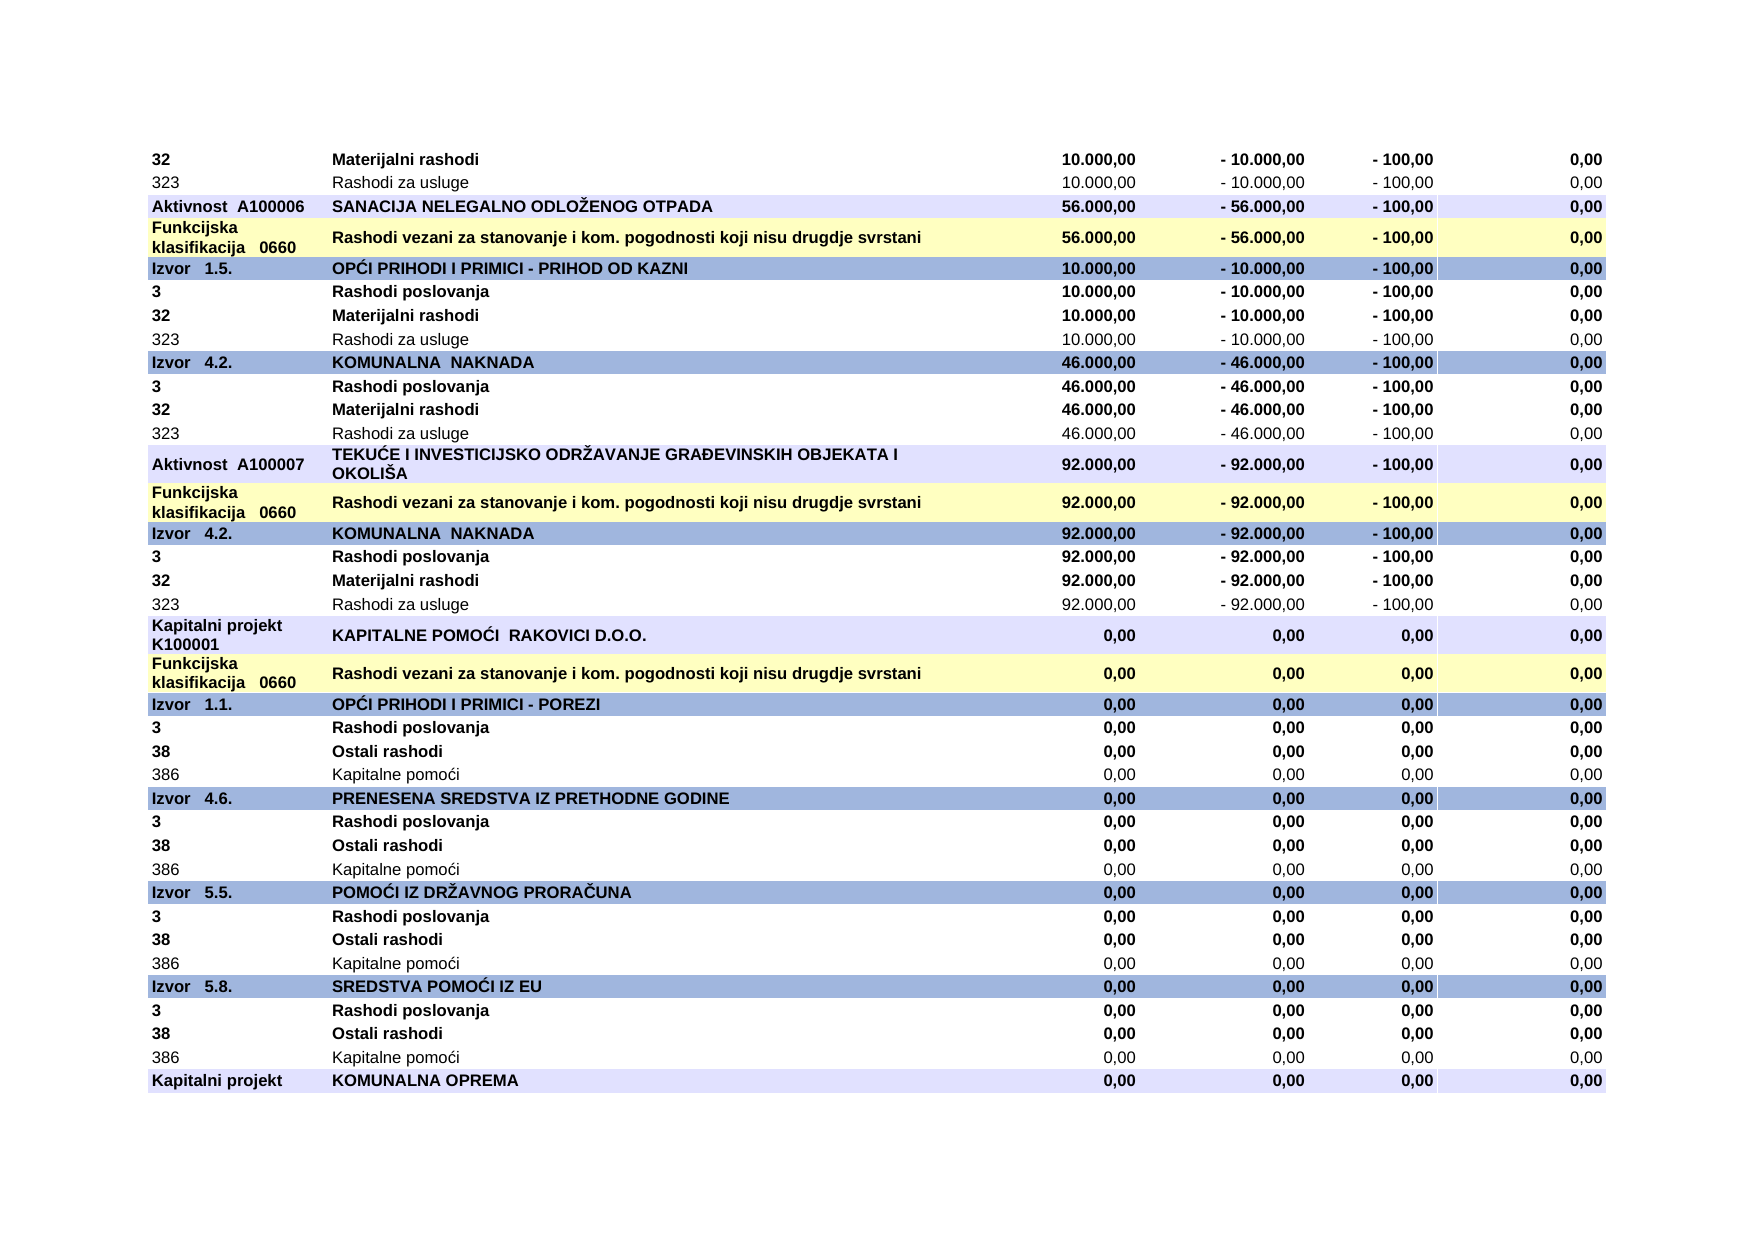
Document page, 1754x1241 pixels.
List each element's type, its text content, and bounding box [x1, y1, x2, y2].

table_cell - 100,00 [1309, 280, 1437, 304]
table_cell 10.000,00 [971, 257, 1140, 280]
table_cell Izvor 1.5. [148, 257, 328, 280]
table_cell 0,00 [971, 616, 1140, 654]
table_cell 3 [148, 999, 328, 1022]
table_cell 0,00 [1438, 445, 1606, 483]
table_cell 0,00 [1309, 654, 1437, 692]
table_cell 0,00 [1309, 975, 1437, 998]
table_cell 3 [148, 716, 328, 739]
table_cell 10.000,00 [971, 327, 1140, 351]
table_cell Funkcijska klasifikacija 0660 [148, 483, 328, 522]
table_cell 56.000,00 [971, 195, 1140, 218]
table_cell - 100,00 [1309, 171, 1437, 195]
table_cell 3 [148, 374, 328, 398]
table_cell Materijalni rashodi [328, 304, 971, 327]
table_cell Rashodi poslovanja [328, 716, 971, 739]
table_cell 38 [148, 740, 328, 763]
table_cell - 92.000,00 [1140, 592, 1309, 616]
table_cell 0,00 [1438, 1046, 1606, 1069]
table_cell KOMUNALNA NAKNADA [328, 351, 971, 374]
table_cell 0,00 [1140, 975, 1309, 998]
table_cell 92.000,00 [971, 569, 1140, 592]
table_cell - 46.000,00 [1140, 351, 1309, 374]
table_cell 0,00 [1140, 693, 1309, 716]
table_cell 0,00 [1140, 928, 1309, 951]
table_cell 0,00 [1309, 716, 1437, 739]
table_cell Rashodi za usluge [328, 327, 971, 351]
table_cell - 100,00 [1309, 374, 1437, 398]
table_cell Kapitalni projekt K100001 [148, 616, 328, 654]
table_cell 0,00 [1438, 999, 1606, 1022]
table_cell 56.000,00 [971, 218, 1140, 257]
table_cell 32 [148, 304, 328, 327]
table_cell - 100,00 [1309, 592, 1437, 616]
table_cell 0,00 [1438, 327, 1606, 351]
table_cell 0,00 [971, 1046, 1140, 1069]
table_cell Ostali rashodi [328, 834, 971, 857]
table_cell - 10.000,00 [1140, 171, 1309, 195]
table_cell 3 [148, 904, 328, 928]
table_cell 0,00 [971, 716, 1140, 739]
table_cell Aktivnost A100006 [148, 195, 328, 218]
table_cell - 10.000,00 [1140, 148, 1309, 171]
table_cell Funkcijska klasifikacija 0660 [148, 218, 328, 257]
table_cell 0,00 [971, 654, 1140, 692]
table_cell 0,00 [1438, 904, 1606, 928]
table_cell 0,00 [971, 999, 1140, 1022]
table_cell 323 [148, 592, 328, 616]
table_cell 0,00 [1140, 1046, 1309, 1069]
table_cell Funkcijska klasifikacija 0660 [148, 654, 328, 692]
table_cell 0,00 [1438, 693, 1606, 716]
table_cell Rashodi poslovanja [328, 545, 971, 569]
table_cell 46.000,00 [971, 374, 1140, 398]
table_cell 3 [148, 280, 328, 304]
table_cell 0,00 [1309, 1069, 1437, 1093]
table_cell SANACIJA NELEGALNO ODLOŽENOG OTPADA [328, 195, 971, 218]
table_cell - 10.000,00 [1140, 280, 1309, 304]
table_cell PRENESENA SREDSTVA IZ PRETHODNE GODINE [328, 787, 971, 810]
table_cell 46.000,00 [971, 398, 1140, 421]
table_cell - 10.000,00 [1140, 304, 1309, 327]
table_cell - 100,00 [1309, 569, 1437, 592]
table_cell 0,00 [1438, 522, 1606, 545]
table_cell Rashodi poslovanja [328, 810, 971, 834]
table_cell 0,00 [1438, 834, 1606, 857]
table_cell 10.000,00 [971, 171, 1140, 195]
table_cell - 100,00 [1309, 327, 1437, 351]
table_cell - 46.000,00 [1140, 374, 1309, 398]
table_cell 38 [148, 1022, 328, 1046]
table_cell 0,00 [1438, 195, 1606, 218]
table_cell Rashodi poslovanja [328, 904, 971, 928]
table_cell Rashodi za usluge [328, 592, 971, 616]
table_cell 0,00 [1309, 834, 1437, 857]
table_cell 0,00 [1140, 740, 1309, 763]
table_cell 0,00 [1140, 999, 1309, 1022]
table_cell Izvor 5.5. [148, 881, 328, 904]
table_cell 0,00 [1140, 881, 1309, 904]
table_cell 0,00 [1438, 374, 1606, 398]
table_cell 0,00 [1309, 740, 1437, 763]
table_cell - 100,00 [1309, 522, 1437, 545]
table_cell 92.000,00 [971, 445, 1140, 483]
table_cell - 100,00 [1309, 483, 1437, 522]
table_cell 0,00 [971, 834, 1140, 857]
table_cell 0,00 [1438, 398, 1606, 421]
table_cell 0,00 [971, 740, 1140, 763]
table_cell - 100,00 [1309, 445, 1437, 483]
table_cell - 100,00 [1309, 421, 1437, 445]
table_cell 10.000,00 [971, 280, 1140, 304]
table_cell 0,00 [971, 975, 1140, 998]
table_cell - 92.000,00 [1140, 522, 1309, 545]
table_cell Kapitalne pomoći [328, 951, 971, 975]
table_cell OPĆI PRIHODI I PRIMICI - POREZI [328, 693, 971, 716]
table_cell 0,00 [971, 1022, 1140, 1046]
table_cell Kapitalne pomoći [328, 1046, 971, 1069]
table_cell - 10.000,00 [1140, 257, 1309, 280]
table_cell 0,00 [1438, 1069, 1606, 1093]
table_cell - 100,00 [1309, 148, 1437, 171]
table_cell 0,00 [1309, 999, 1437, 1022]
table_cell 386 [148, 951, 328, 975]
table_cell - 56.000,00 [1140, 195, 1309, 218]
table_cell 0,00 [1140, 810, 1309, 834]
table_cell Materijalni rashodi [328, 398, 971, 421]
table_cell 0,00 [1140, 616, 1309, 654]
table_cell 0,00 [1140, 951, 1309, 975]
table_cell 32 [148, 148, 328, 171]
table_cell 0,00 [1309, 693, 1437, 716]
table_cell 0,00 [971, 810, 1140, 834]
table_cell Ostali rashodi [328, 740, 971, 763]
table_cell Ostali rashodi [328, 928, 971, 951]
table_cell Rashodi vezani za stanovanje i kom. pogodnosti koji nisu drugdje svrstani [328, 218, 971, 257]
table_cell Izvor 5.8. [148, 975, 328, 998]
table_cell 0,00 [1438, 616, 1606, 654]
table_cell 0,00 [971, 881, 1140, 904]
table_cell 0,00 [1309, 1022, 1437, 1046]
table_cell 0,00 [1140, 857, 1309, 881]
table_cell 10.000,00 [971, 304, 1140, 327]
table_cell 0,00 [1140, 904, 1309, 928]
table_cell 0,00 [1140, 1022, 1309, 1046]
table_cell - 92.000,00 [1140, 545, 1309, 569]
table_cell 0,00 [1309, 763, 1437, 787]
table_cell - 46.000,00 [1140, 421, 1309, 445]
table_cell 0,00 [1309, 857, 1437, 881]
table_cell 0,00 [1438, 421, 1606, 445]
table_cell 0,00 [971, 693, 1140, 716]
table_cell - 56.000,00 [1140, 218, 1309, 257]
table_cell 386 [148, 763, 328, 787]
table_cell 0,00 [1438, 810, 1606, 834]
table_cell 0,00 [971, 787, 1140, 810]
table_cell Izvor 1.1. [148, 693, 328, 716]
table_cell 0,00 [1438, 740, 1606, 763]
table_cell SREDSTVA POMOĆI IZ EU [328, 975, 971, 998]
table_cell - 100,00 [1309, 218, 1437, 257]
table_cell 0,00 [1438, 787, 1606, 810]
table_cell 0,00 [1438, 257, 1606, 280]
table_cell Izvor 4.6. [148, 787, 328, 810]
table_cell 386 [148, 1046, 328, 1069]
table_cell 0,00 [1309, 881, 1437, 904]
table_cell 0,00 [1438, 569, 1606, 592]
table_cell 0,00 [1309, 810, 1437, 834]
table_cell Materijalni rashodi [328, 569, 971, 592]
table_cell 38 [148, 928, 328, 951]
table_cell 0,00 [1438, 218, 1606, 257]
table_cell 32 [148, 398, 328, 421]
table_cell 0,00 [1438, 654, 1606, 692]
table_cell 0,00 [1309, 787, 1437, 810]
table_cell 92.000,00 [971, 522, 1140, 545]
table_cell KOMUNALNA OPREMA [328, 1069, 971, 1093]
table_cell 0,00 [1140, 787, 1309, 810]
table_cell 0,00 [1309, 928, 1437, 951]
table_cell 0,00 [1438, 716, 1606, 739]
table_cell 92.000,00 [971, 483, 1140, 522]
table_cell Rashodi vezani za stanovanje i kom. pogodnosti koji nisu drugdje svrstani [328, 483, 971, 522]
table_cell 0,00 [1140, 654, 1309, 692]
table_cell 323 [148, 327, 328, 351]
table_cell 0,00 [1438, 951, 1606, 975]
table_cell Rashodi poslovanja [328, 374, 971, 398]
table_cell 0,00 [1438, 1022, 1606, 1046]
table_cell 0,00 [1140, 716, 1309, 739]
table_cell Kapitalne pomoći [328, 763, 971, 787]
table_cell 0,00 [1438, 975, 1606, 998]
table_cell 0,00 [1438, 857, 1606, 881]
table_cell Izvor 4.2. [148, 351, 328, 374]
table_cell 0,00 [1309, 1046, 1437, 1069]
table_cell 0,00 [971, 857, 1140, 881]
table_cell 0,00 [1438, 280, 1606, 304]
table_cell OPĆI PRIHODI I PRIMICI - PRIHOD OD KAZNI [328, 257, 971, 280]
table_cell Rashodi poslovanja [328, 280, 971, 304]
table_cell Rashodi za usluge [328, 421, 971, 445]
table_cell 10.000,00 [971, 148, 1140, 171]
table_cell 3 [148, 810, 328, 834]
table_cell KOMUNALNA NAKNADA [328, 522, 971, 545]
table_cell 0,00 [1438, 928, 1606, 951]
table_cell 3 [148, 545, 328, 569]
table_cell 0,00 [1140, 834, 1309, 857]
table_cell 0,00 [971, 904, 1140, 928]
table_cell - 10.000,00 [1140, 327, 1309, 351]
table_cell - 100,00 [1309, 398, 1437, 421]
table_cell - 100,00 [1309, 351, 1437, 374]
table_cell Aktivnost A100007 [148, 445, 328, 483]
table_cell POMOĆI IZ DRŽAVNOG PRORAČUNA [328, 881, 971, 904]
table_cell KAPITALNE POMOĆI RAKOVICI D.O.O. [328, 616, 971, 654]
table_cell - 92.000,00 [1140, 569, 1309, 592]
table_cell - 46.000,00 [1140, 398, 1309, 421]
table_cell 0,00 [1309, 904, 1437, 928]
table_cell TEKUĆE I INVESTICIJSKO ODRŽAVANJE GRAĐEVINSKIH OBJEKATA I OKOLIŠA [328, 445, 971, 483]
table_cell Rashodi poslovanja [328, 999, 971, 1022]
table_cell 32 [148, 569, 328, 592]
table_cell - 100,00 [1309, 195, 1437, 218]
table_cell 323 [148, 421, 328, 445]
table_cell 0,00 [1140, 763, 1309, 787]
table_cell Ostali rashodi [328, 1022, 971, 1046]
table_cell 92.000,00 [971, 545, 1140, 569]
table_cell 0,00 [1438, 545, 1606, 569]
table_cell 0,00 [971, 928, 1140, 951]
table_cell Materijalni rashodi [328, 148, 971, 171]
table_cell 323 [148, 171, 328, 195]
table_cell 386 [148, 857, 328, 881]
table_cell 0,00 [1309, 951, 1437, 975]
table_cell Izvor 4.2. [148, 522, 328, 545]
table_cell 46.000,00 [971, 351, 1140, 374]
table_cell 0,00 [1438, 881, 1606, 904]
table_cell Rashodi za usluge [328, 171, 971, 195]
table_cell Rashodi vezani za stanovanje i kom. pogodnosti koji nisu drugdje svrstani [328, 654, 971, 692]
table_cell 0,00 [1438, 483, 1606, 522]
table_cell 0,00 [1438, 304, 1606, 327]
table_cell 46.000,00 [971, 421, 1140, 445]
table_cell Kapitalni projekt [148, 1069, 328, 1093]
table_cell - 100,00 [1309, 545, 1437, 569]
table_cell 0,00 [1140, 1069, 1309, 1093]
table_cell - 100,00 [1309, 304, 1437, 327]
table_cell 0,00 [1438, 351, 1606, 374]
table_cell 0,00 [1438, 763, 1606, 787]
table_cell 0,00 [971, 763, 1140, 787]
table_cell 0,00 [1438, 148, 1606, 171]
table_cell 0,00 [1438, 592, 1606, 616]
table_cell - 92.000,00 [1140, 445, 1309, 483]
table_cell 0,00 [1309, 616, 1437, 654]
table_cell 0,00 [971, 951, 1140, 975]
table_cell 0,00 [1438, 171, 1606, 195]
table_cell 38 [148, 834, 328, 857]
table_cell - 100,00 [1309, 257, 1437, 280]
table_cell 92.000,00 [971, 592, 1140, 616]
table_cell Kapitalne pomoći [328, 857, 971, 881]
table_cell - 92.000,00 [1140, 483, 1309, 522]
table_cell 0,00 [971, 1069, 1140, 1093]
